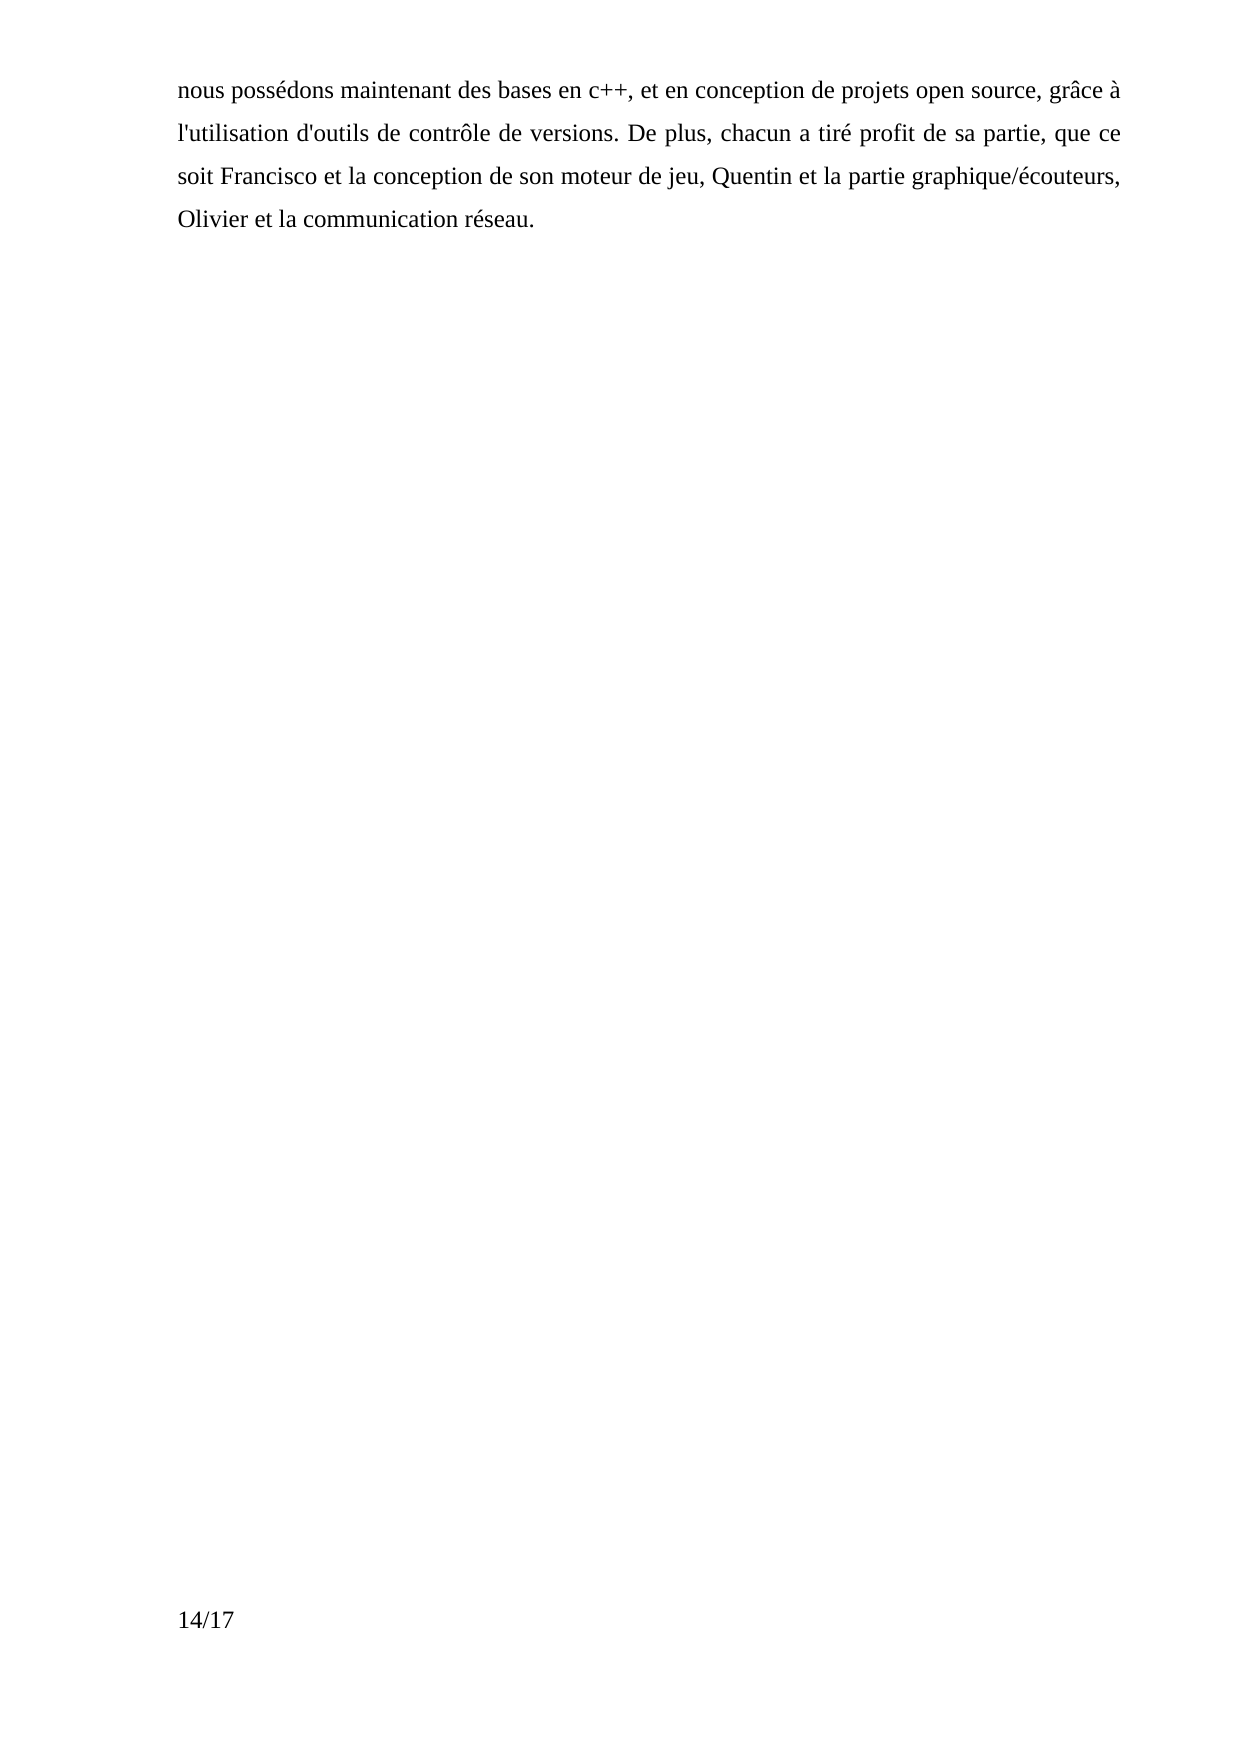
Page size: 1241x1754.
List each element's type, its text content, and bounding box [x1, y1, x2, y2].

text nous possédons maintenant des bases en c++, et en conception de projets open source, grâce à l'utilisation d'outils de contrôle de versions. De plus, chacun a tiré profit de sa partie, que ce soit Francisco et la conception de son moteur de jeu, Quentin et la partie graphique/écouteurs, Olivier et la communication réseau. [177, 75, 1122, 233]
